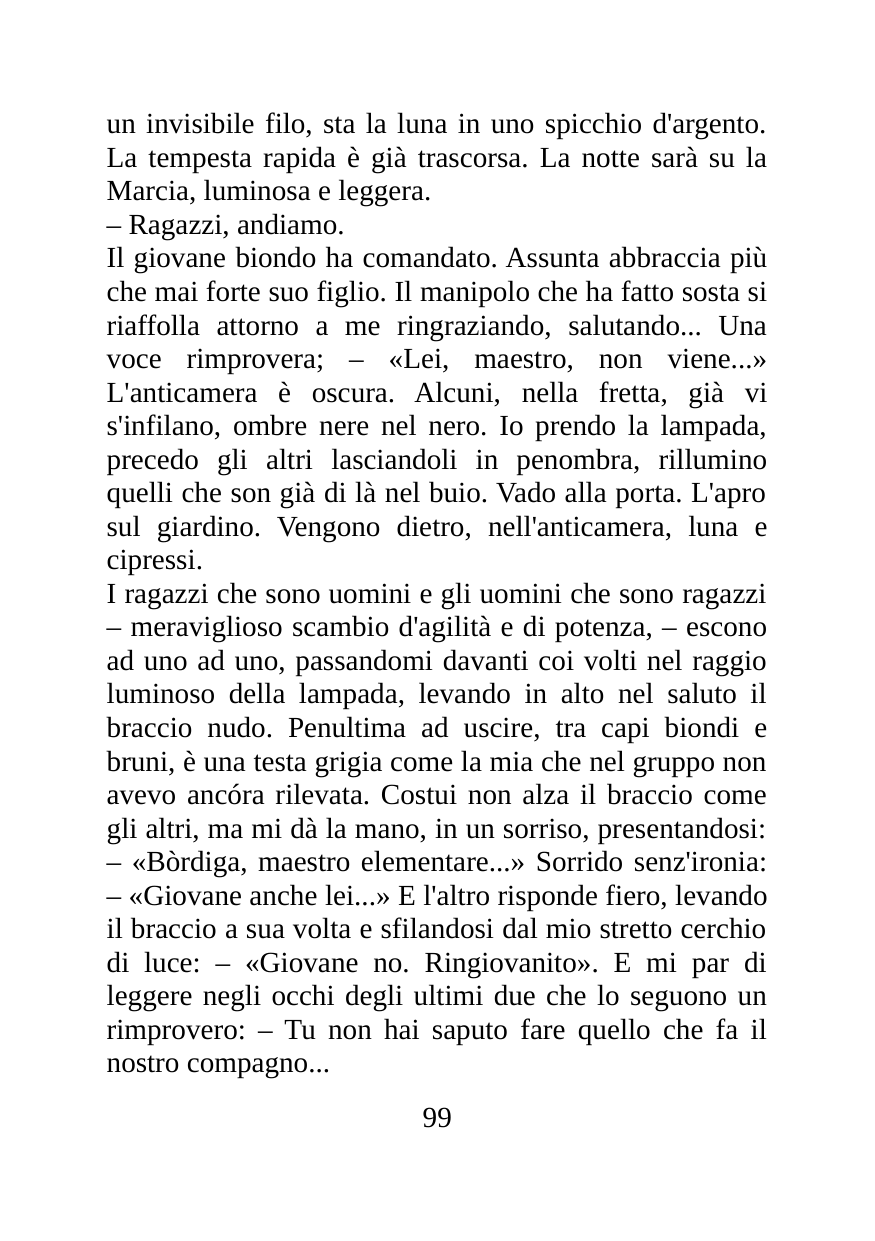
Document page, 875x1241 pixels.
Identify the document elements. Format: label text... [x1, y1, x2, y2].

text – Ragazzi, andiamo. [106, 207, 768, 241]
text I ragazzi che sono uomini e gli uomini che sono ragazzi – meraviglioso scambio d'agilità e di potenza, – escono ad uno ad uno, passandomi davanti coi volti nel raggio luminoso della lampada, levando in alto nel saluto il braccio nudo. Penultima ad uscire, tra capi biondi e bruni, è una testa grigia come la mia che nel gruppo non avevo ancóra rilevata. Costui non alza il braccio come gli altri, ma mi dà la mano, in un sorriso, presentandosi: – «Bòrdiga, maestro elementare...» Sorrido senz'ironia: – «Giovane anche lei...» E l'altro risponde fiero, levando il braccio a sua volta e sfilandosi dal mio stretto cerchio di luce: – «Giovane no. Ringiovanito». E mi par di leggere negli occhi degli ultimi due che lo seguono un rimprovero: – Tu non hai saputo fare quello che fa il nostro compagno... [106, 576, 768, 1079]
text Il giovane biondo ha comandato. Assunta abbraccia più che mai forte suo figlio. Il manipolo che ha fatto sosta si riaffolla attorno a me ringraziando, salutando... Una voce rimprovera; – «Lei, maestro, non viene...» L'anticamera è oscura. Alcuni, nella fretta, già vi s'infilano, ombre nere nel nero. Io prendo la lampada, precedo gli altri lasciandoli in penombra, rillumino quelli che son già di là nel buio. Vado alla porta. L'apro sul giardino. Vengono dietro, nell'anticamera, luna e cipressi. [106, 241, 768, 576]
text un invisibile filo, sta la luna in uno spicchio d'argento. La tempesta rapida è già trascorsa. La notte sarà su la Marcia, luminosa e leggera. [106, 106, 768, 207]
